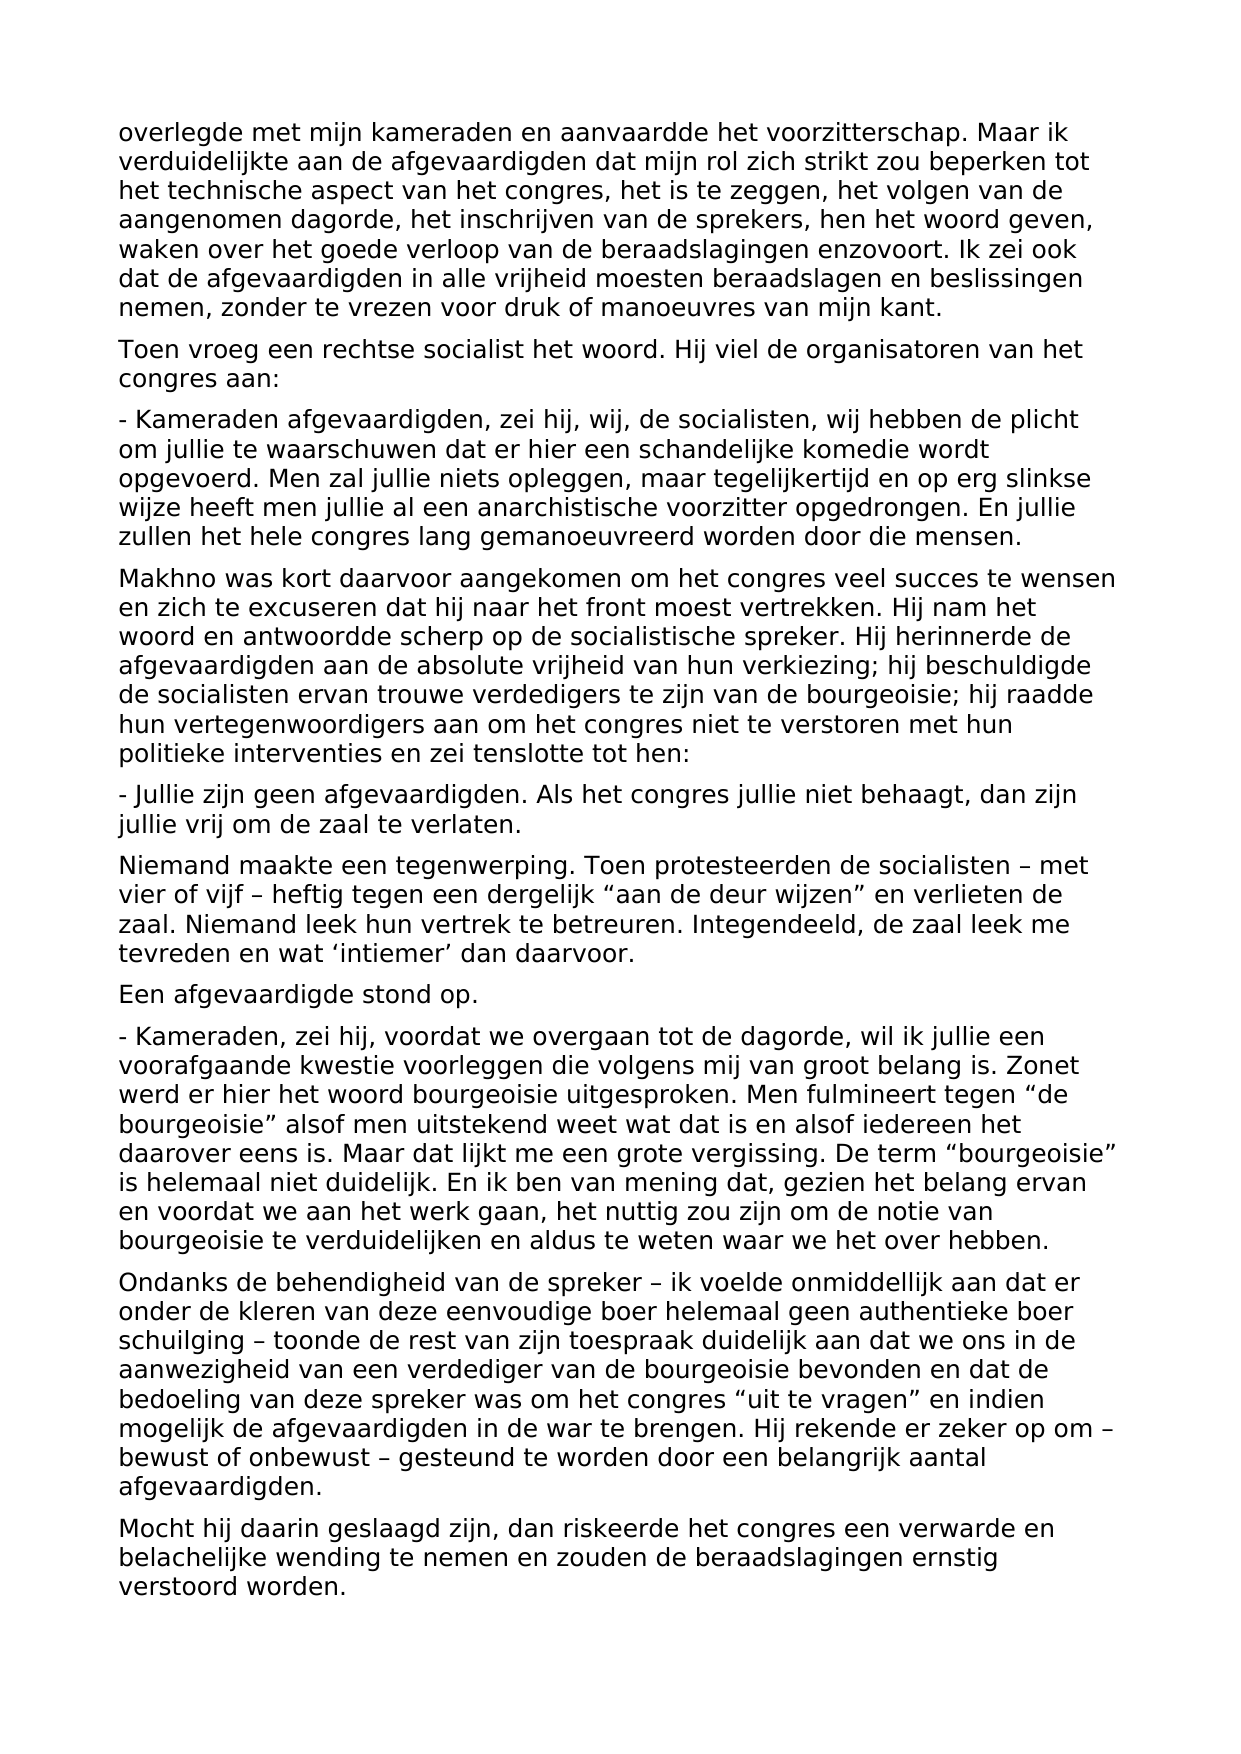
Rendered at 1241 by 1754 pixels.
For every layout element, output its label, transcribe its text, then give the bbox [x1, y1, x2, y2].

text - Jullie zijn geen afgevaardigden. Als het congres jullie niet behaagt, dan zijn jullie vrij om de zaal te verlaten. [118, 781, 1122, 839]
text Niemand maakte een tegenwerping. Toen protesteerden de socialisten – met vier of vijf – heftig tegen een dergelijk “aan de deur wijzen” en verlieten de zaal. Niemand leek hun vertrek te betreuren. Integendeeld, de zaal leek me tevreden en wat ‘intiemer’ dan daarvoor. [118, 851, 1122, 968]
text Een afgevaardigde stond op. [118, 981, 1122, 1010]
text Mocht hij daarin geslaagd zijn, dan riskeerde het congres een verwarde en belachelijke wending te nemen en zouden de beraadslagingen ernstig verstoord worden. [118, 1514, 1122, 1601]
text Ondanks de behendigheid van de spreker – ik voelde onmiddellijk aan dat er onder de kleren van deze eenvoudige boer helemaal geen authentieke boer schuilging – toonde de rest van zijn toespraak duidelijk aan dat we ons in de aanwezigheid van een verdediger van de bourgeoisie bevonden en dat de bedoeling van deze spreker was om het congres “uit te vragen” en indien mogelijk de afgevaardigden in de war te brengen. Hij rekende er zeker op om – bewust of onbewust – gesteund te worden door een belangrijk aantal afgevaardigden. [118, 1268, 1122, 1501]
text Toen vroeg een rechtse socialist het woord. Hij viel de organisatoren van het congres aan: [118, 335, 1122, 393]
text overlegde met mijn kameraden en aanvaardde het voorzitterschap. Maar ik verduidelijkte aan de afgevaardigden dat mijn rol zich strikt zou beperken tot het technische aspect van het congres, het is te zeggen, het volgen van de aangenomen dagorde, het inschrijven van de sprekers, hen het woord geven, waken over het goede verloop van de beraadslagingen enzovoort. Ik zei ook dat de afgevaardigden in alle vrijheid moesten beraadslagen en beslissingen nemen, zonder te vrezen voor druk of manoeuvres van mijn kant. [118, 118, 1122, 322]
text Makhno was kort daarvoor aangekomen om het congres veel succes te wensen en zich te excuseren dat hij naar het front moest vertrekken. Hij nam het woord en antwoordde scherp op de socialistische spreker. Hij herinnerde de afgevaardigden aan de absolute vrijheid van hun verkiezing; hij beschuldigde de socialisten ervan trouwe verdedigers te zijn van de bourgeoisie; hij raadde hun vertegenwoordigers aan om het congres niet te verstoren met hun politieke interventies en zei tenslotte tot hen: [118, 564, 1122, 768]
text - Kameraden, zei hij, voordat we overgaan tot de dagorde, wil ik jullie een voorafgaande kwestie voorleggen die volgens mij van groot belang is. Zonet werd er hier het woord bourgeoisie uitgesproken. Men fulmineert tegen “de bourgeoisie” alsof men uitstekend weet wat dat is en alsof iedereen het daarover eens is. Maar dat lijkt me een grote vergissing. De term “bourgeoisie” is helemaal niet duidelijk. En ik ben van mening dat, gezien het belang ervan en voordat we aan het werk gaan, het nuttig zou zijn om de notie van bourgeoisie te verduidelijken en aldus te weten waar we het over hebben. [118, 1022, 1122, 1256]
text - Kameraden afgevaardigden, zei hij, wij, de socialisten, wij hebben de plicht om jullie te waarschuwen dat er hier een schandelijke komedie wordt opgevoerd. Men zal jullie niets opleggen, maar tegelijkertijd en op erg slinkse wijze heeft men jullie al een anarchistische voorzitter opgedrongen. En jullie zullen het hele congres lang gemanoeuvreerd worden door die mensen. [118, 406, 1122, 551]
